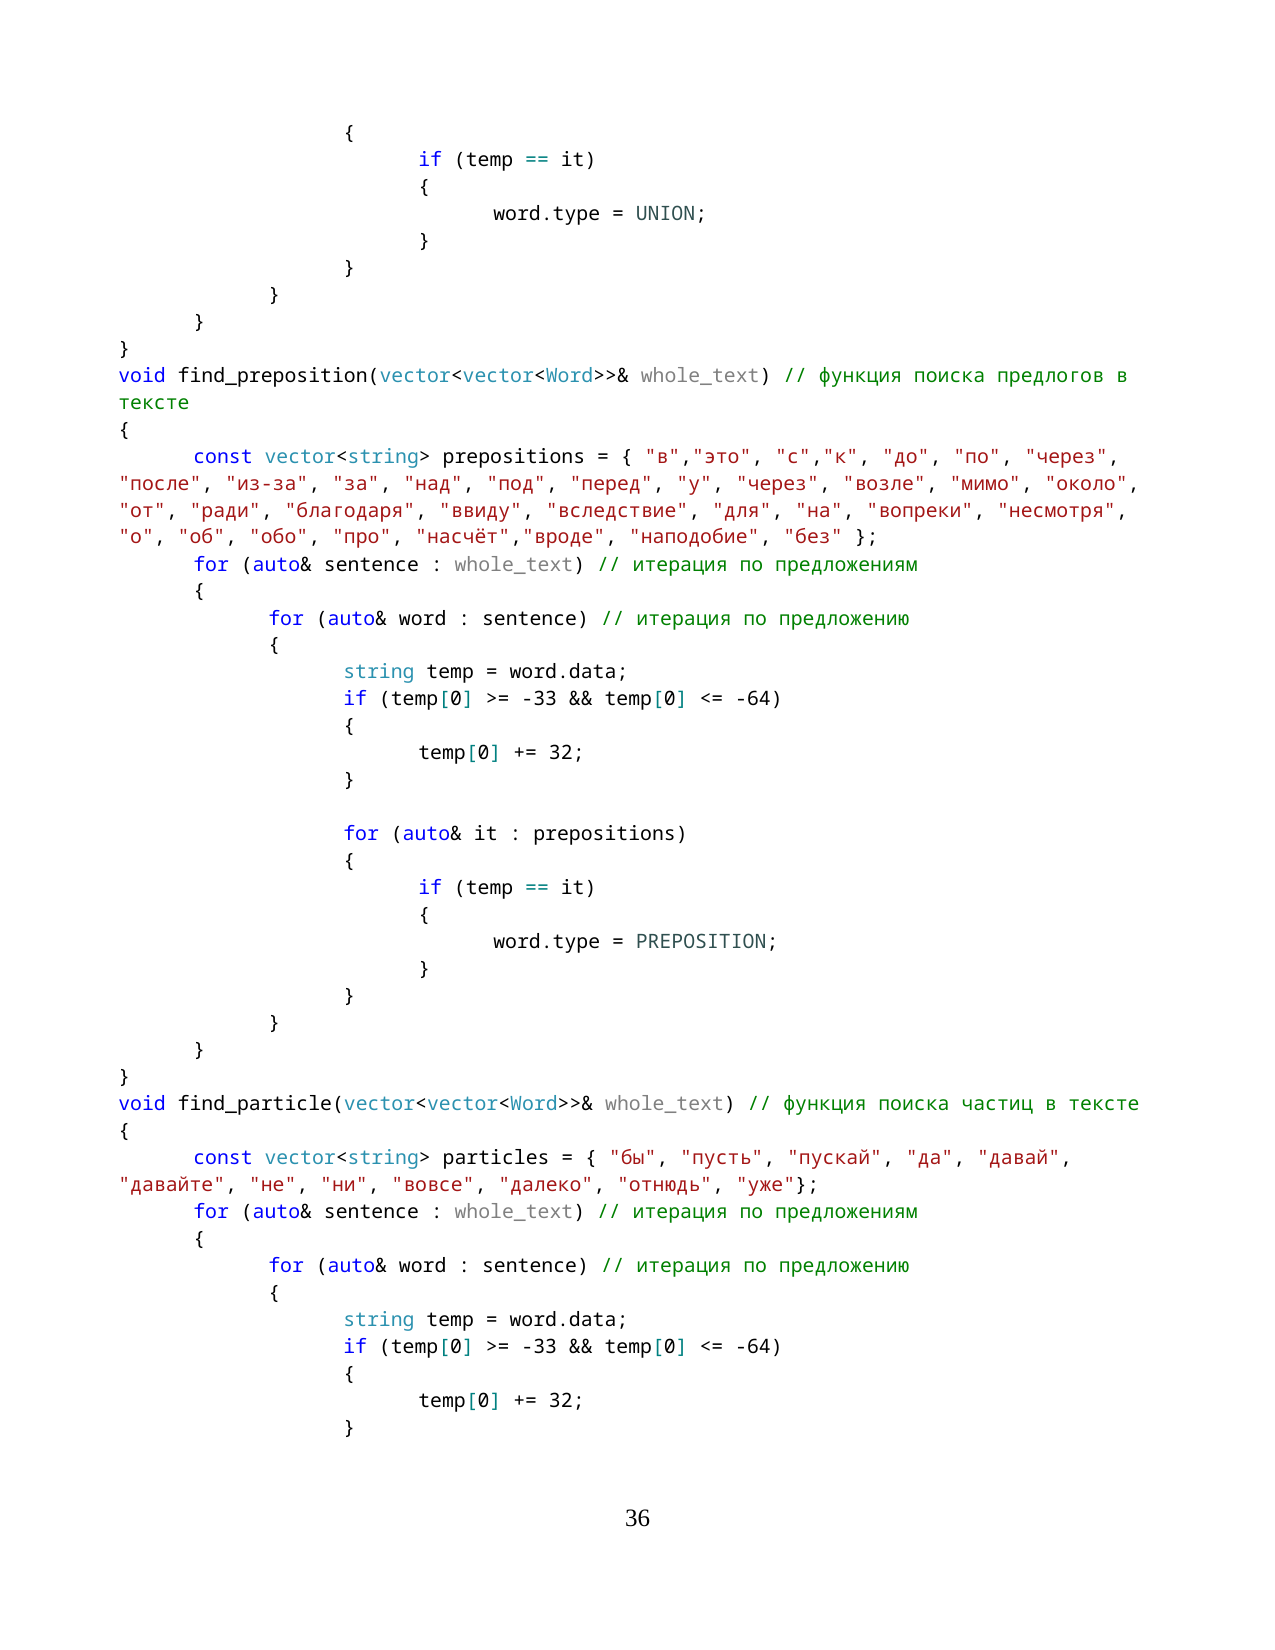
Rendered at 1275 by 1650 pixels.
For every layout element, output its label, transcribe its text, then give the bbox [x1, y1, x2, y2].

text temp[0] += 32; [118, 1386, 1157, 1413]
text for (auto& sentence : whole_text) // итерация по предложениям [118, 1197, 1157, 1224]
text word.type = PREPOSITION; [118, 927, 1157, 954]
text { [118, 631, 1157, 658]
text { [118, 847, 1157, 873]
text { [118, 1278, 1157, 1305]
text for (auto& word : sentence) // итерация по предложению [118, 1251, 1157, 1278]
text if (temp[0] >= -33 && temp[0] <= -64) [118, 1332, 1157, 1359]
text { [118, 1224, 1157, 1251]
text } [118, 334, 1157, 361]
text for (auto& word : sentence) // итерация по предложению [118, 604, 1157, 631]
text temp[0] += 32; [118, 739, 1157, 766]
text } [118, 226, 1157, 253]
text if (temp[0] >= -33 && temp[0] <= -64) [118, 685, 1157, 712]
text } [118, 1062, 1157, 1089]
text if (temp == it) [118, 145, 1157, 172]
text { [118, 172, 1157, 199]
text { [118, 1116, 1157, 1143]
text const vector<string> particles = { "бы", "пусть", "пускай", "да", "давай", "давайте", "не", "ни", "вовсе", "далеко", "отнюдь", "уже"}; [118, 1143, 1157, 1197]
text } [118, 954, 1157, 981]
text { [118, 118, 1157, 145]
text } [118, 280, 1157, 307]
text string temp = word.data; [118, 1305, 1157, 1332]
text if (temp == it) [118, 873, 1157, 901]
text { [118, 415, 1157, 442]
text for (auto& it : prepositions) [118, 819, 1157, 847]
text } [118, 766, 1157, 793]
text for (auto& sentence : whole_text) // итерация по предложениям [118, 550, 1157, 577]
text } [118, 1413, 1157, 1440]
text string temp = word.data; [118, 658, 1157, 685]
text } [118, 253, 1157, 280]
text } [118, 1008, 1157, 1035]
text } [118, 1035, 1157, 1062]
text void find_preposition(vector<vector<Word>>& whole_text) // функция поиска предлогов в тексте [118, 361, 1157, 415]
text { [118, 1359, 1157, 1386]
text { [118, 901, 1157, 927]
text void find_particle(vector<vector<Word>>& whole_text) // функция поиска частиц в тексте [118, 1089, 1157, 1116]
text { [118, 577, 1157, 604]
text } [118, 307, 1157, 334]
text { [118, 712, 1157, 739]
text const vector<string> prepositions = { "в","это", "с","к", "до", "по", "через", "после", "из-за", "за", "над", "под", "перед", "у", "через", "возле", "мимо", "около", "от", "ради", "благодаря", "ввиду", "вследствие", "для", "на", "вопреки", "несмотря", "о", "об", "обо", "про", "насчёт","вроде", "наподобие", "без" }; [118, 442, 1157, 550]
text } [118, 981, 1157, 1008]
text word.type = UNION; [118, 199, 1157, 226]
